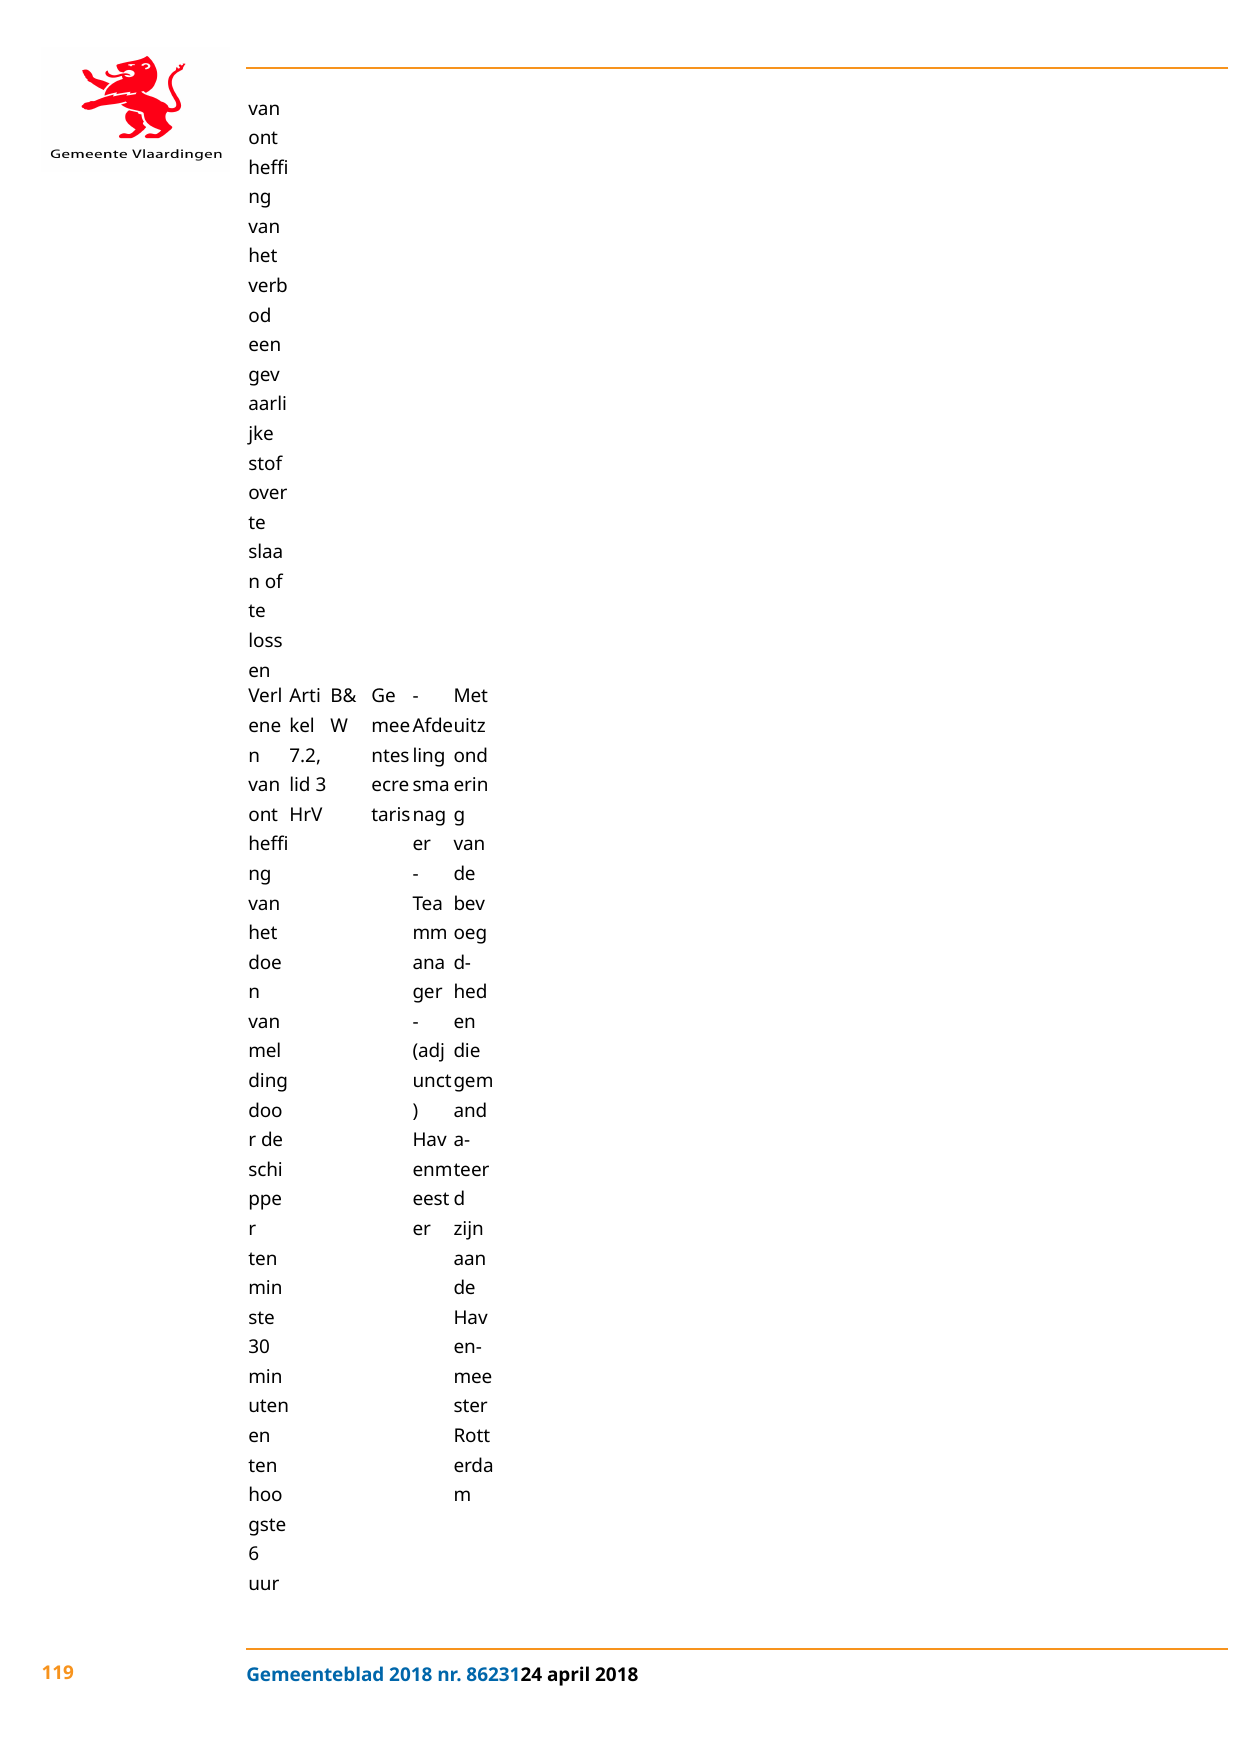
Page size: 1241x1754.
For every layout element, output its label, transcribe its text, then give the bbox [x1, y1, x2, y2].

table_cell van ontheffing van het verbod een gevaarlijke stof over te slaan of te lossen [248, 95, 289, 683]
table_cell [330, 95, 371, 683]
table_cell Artikel 7.2, lid 3 HrV [289, 683, 330, 1596]
table_cell Gemeentesecretaris [371, 683, 412, 1596]
table_cell [371, 95, 412, 683]
table_cell - Afdelingsmanager - Teammanager - (adjunct) Havenmeester [412, 683, 453, 1596]
table_cell [289, 95, 330, 683]
table_cell Verlenen van ontheffing van het doen van melding door de schipper ten minste 30 minuten en ten hoogste 6 uur [248, 683, 289, 1596]
table_cell Met uitzondering van de bevoegd-heden die gemanda-teerd zijn aan de Haven-meester Rotterdam [453, 683, 494, 1596]
table_cell [412, 95, 453, 683]
table_cell [453, 95, 494, 683]
picture [41, 47, 231, 172]
table_cell B&W [330, 683, 371, 1596]
